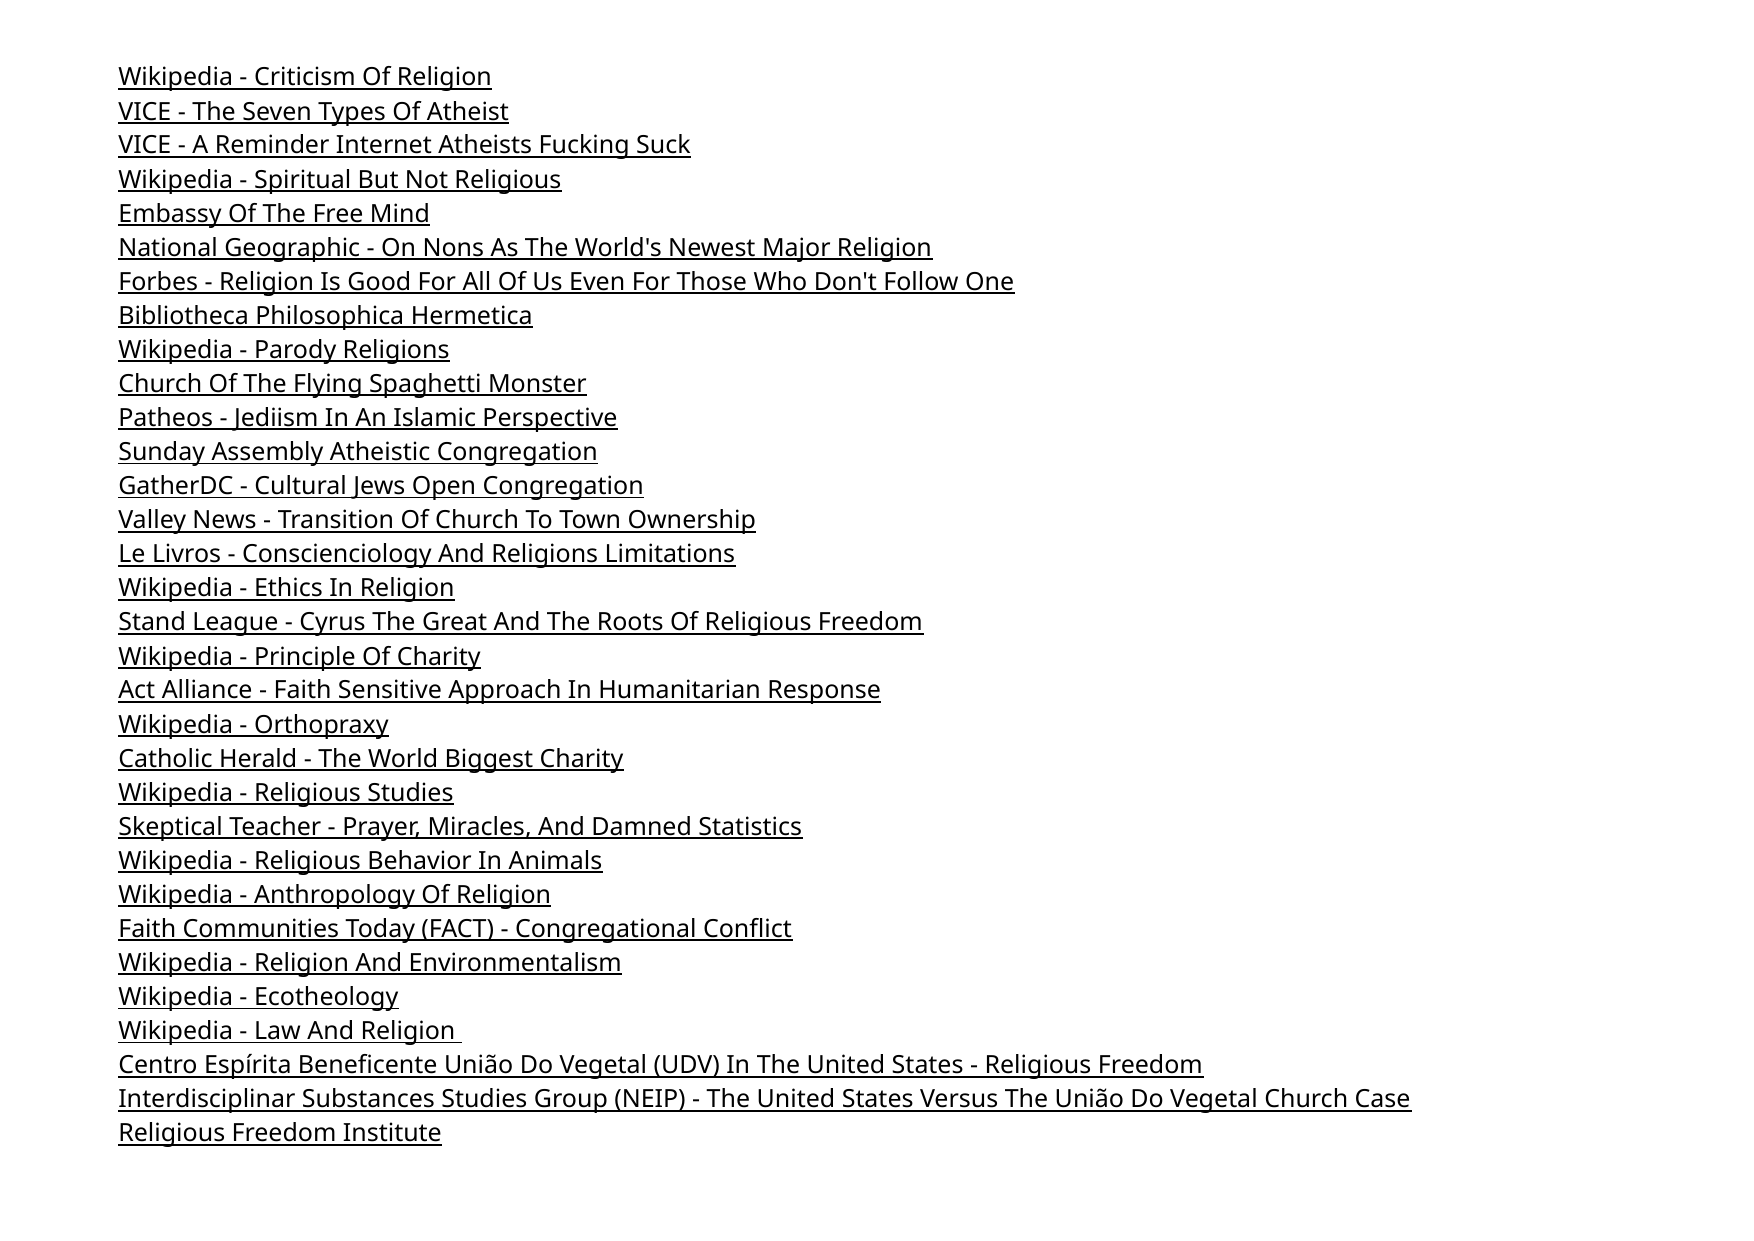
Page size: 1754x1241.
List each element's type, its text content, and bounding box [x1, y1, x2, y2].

subtitle Wikipedia - Law And Religion [118, 1013, 1695, 1047]
subtitle Wikipedia - Spiritual But Not Religious [118, 161, 1695, 195]
subtitle Wikipedia - Criticism Of Religion [118, 59, 1695, 93]
subtitle Wikipedia - Religion And Environmentalism [118, 945, 1695, 979]
subtitle Sunday Assembly Atheistic Congregation [118, 434, 1695, 468]
subtitle Faith Communities Today (FACT) - Congregational Conflict [118, 911, 1695, 945]
subtitle National Geographic - On Nons As The World's Newest Major Religion [118, 229, 1695, 263]
subtitle Interdisciplinar Substances Studies Group (NEIP) - The United States Versus The União Do Vegetal Church Case [118, 1081, 1695, 1115]
subtitle GatherDC - Cultural Jews Open Congregation [118, 468, 1695, 502]
subtitle Wikipedia - Religious Behavior In Animals [118, 842, 1695, 877]
subtitle Wikipedia - Ecotheology [118, 979, 1695, 1013]
subtitle Centro Espírita Beneficente União Do Vegetal (UDV) In The United States - Religious Freedom [118, 1047, 1695, 1081]
subtitle Act Alliance - Faith Sensitive Approach In Humanitarian Response [118, 672, 1695, 706]
subtitle Catholic Herald - The World Biggest Charity [118, 740, 1695, 774]
subtitle Wikipedia - Orthopraxy [118, 706, 1695, 740]
subtitle Valley News - Transition Of Church To Town Ownership [118, 502, 1695, 536]
subtitle Wikipedia - Ethics In Religion [118, 570, 1695, 604]
subtitle Stand League - Cyrus The Great And The Roots Of Religious Freedom [118, 604, 1695, 638]
subtitle Le Livros - Conscienciology And Religions Limitations [118, 536, 1695, 570]
subtitle Skeptical Teacher - Prayer, Miracles, And Damned Statistics [118, 808, 1695, 842]
subtitle Wikipedia - Principle Of Charity [118, 638, 1695, 672]
subtitle Wikipedia - Anthropology Of Religion [118, 877, 1695, 911]
subtitle Wikipedia - Religious Studies [118, 774, 1695, 808]
subtitle Wikipedia - Parody Religions [118, 332, 1695, 366]
subtitle Forbes - Religion Is Good For All Of Us Even For Those Who Don't Follow One [118, 263, 1695, 297]
subtitle VICE - The Seven Types Of Atheist [118, 93, 1695, 127]
subtitle Patheos - Jediism In An Islamic Perspective [118, 400, 1695, 434]
subtitle Bibliotheca Philosophica Hermetica [118, 297, 1695, 332]
subtitle VICE - A Reminder Internet Atheists Fucking Suck [118, 127, 1695, 161]
subtitle Church Of The Flying Spaghetti Monster [118, 366, 1695, 400]
subtitle Religious Freedom Institute [118, 1115, 1695, 1149]
subtitle Embassy Of The Free Mind [118, 195, 1695, 229]
